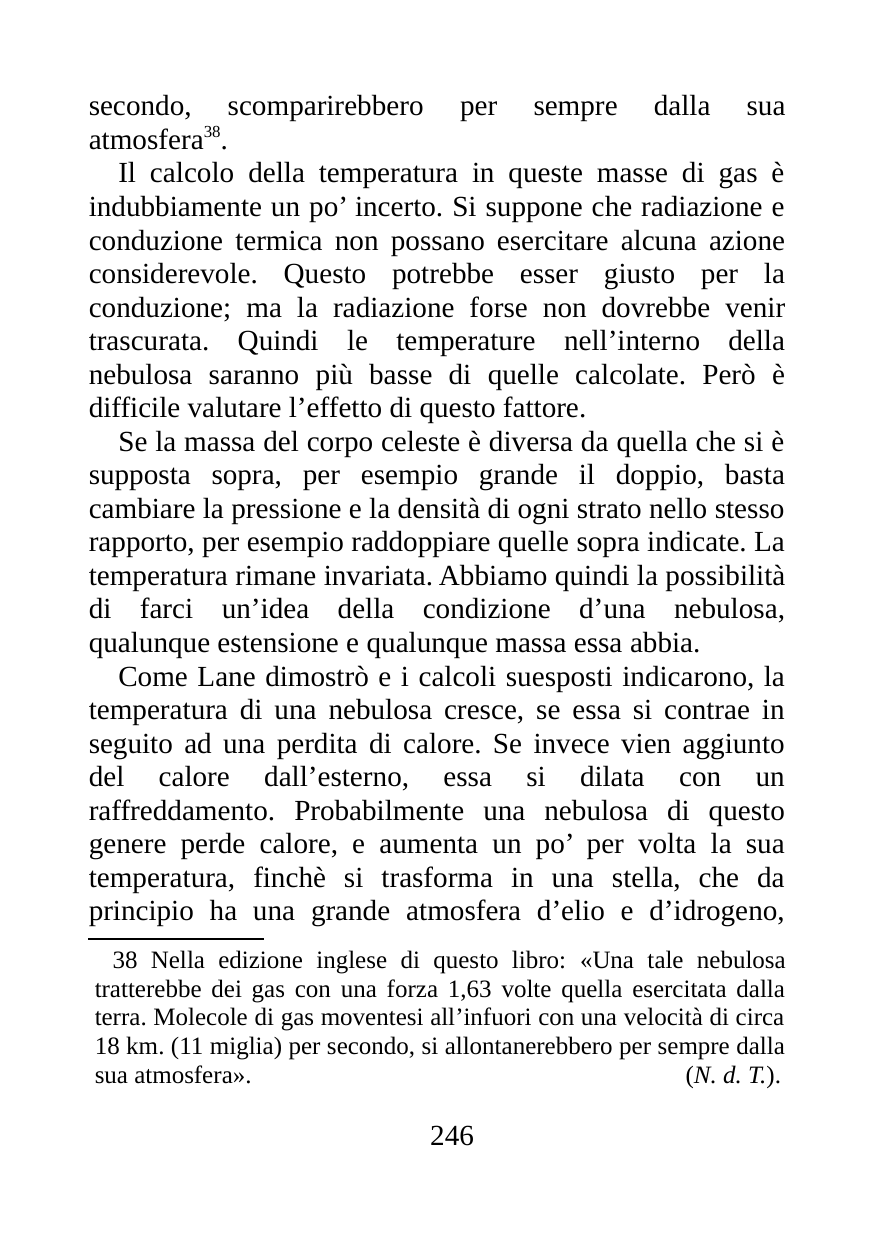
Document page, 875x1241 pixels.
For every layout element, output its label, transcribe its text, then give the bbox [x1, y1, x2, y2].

text Se la massa del corpo celeste è diversa da quella che si è supposta sopra, per esempio grande il doppio, basta cambiare la pressione e la densità di ogni strato nello stesso rapporto, per esempio raddoppiare quelle sopra indicate. La temperatura rimane invariata. Abbiamo quindi la possibilità di farci un’idea della condizione d’una nebulosa, qualunque estensione e qualunque massa essa abbia. [88, 424, 786, 659]
text Nella edizione inglese di questo libro: «Una tale nebulosa tratterebbe dei gas con una forza 1,63 volte quella esercitata dalla terra. Molecole di gas moventesi all’infuori con una velocità di circa 18 km. (11 miglia) per secondo, si allontanerebbero per sempre dalla sua atmosfera». (N. d. T.). [94, 945, 786, 1089]
text Come Lane dimostrò e i calcoli suesposti indicarono, la temperatura di una nebulosa cresce, se essa si contrae in seguito ad una perdita di calore. Se invece vien aggiunto del calore dall’esterno, essa si dilata con un raffreddamento. Probabilmente una nebulosa di questo genere perde calore, e aumenta un po’ per volta la sua temperatura, finchè si trasforma in una stella, che da principio ha una grande atmosfera d’elio e d’idrogeno, [88, 659, 786, 927]
text secondo, scomparirebbero per sempre dalla sua atmosfera. [88, 88, 786, 156]
text Il calcolo della temperatura in queste masse di gas è indubbiamente un po’ incerto. Si suppone che radiazione e conduzione termica non possano esercitare alcuna azione considerevole. Questo potrebbe esser giusto per la conduzione; ma la radiazione forse non dovrebbe venir trascurata. Quindi le temperature nell’interno della nebulosa saranno più basse di quelle calcolate. Però è difficile valutare l’effetto di questo fattore. [88, 156, 786, 424]
